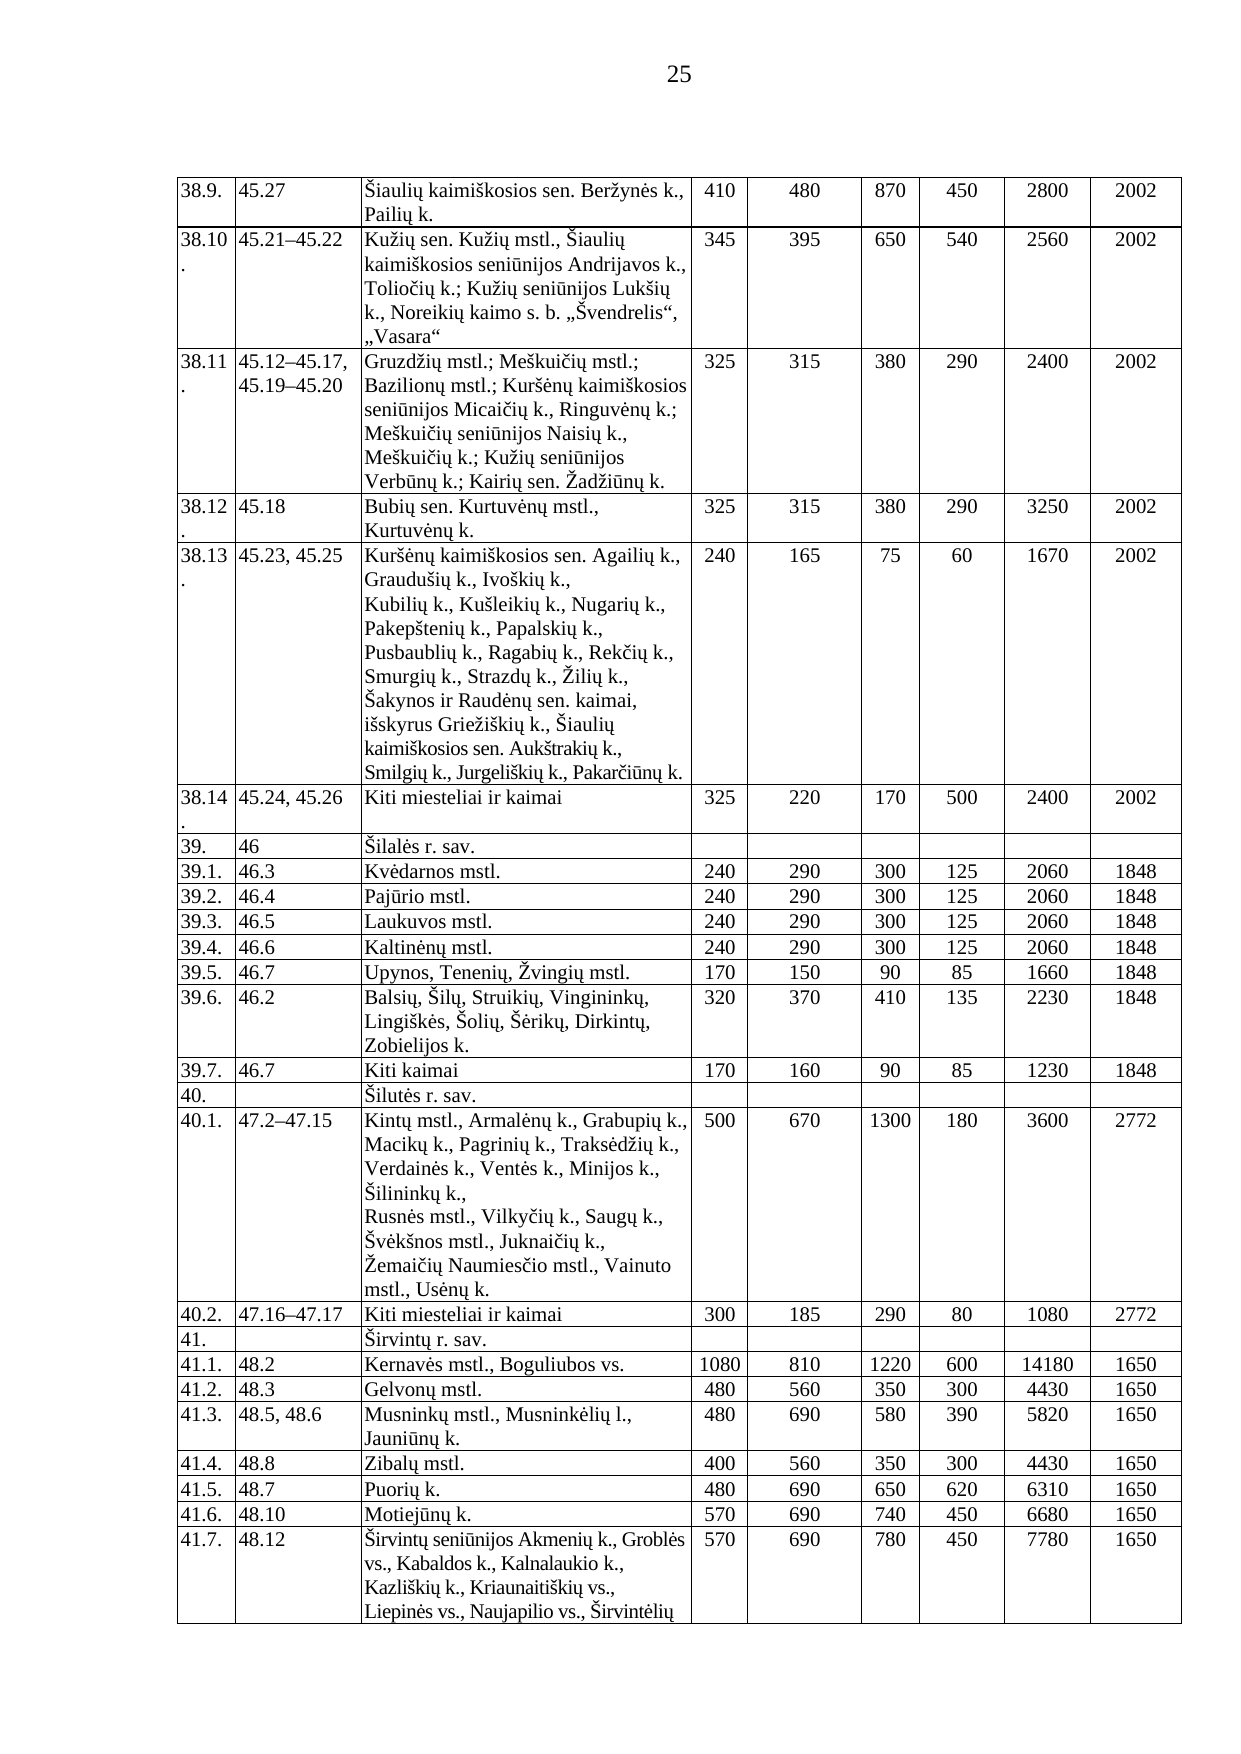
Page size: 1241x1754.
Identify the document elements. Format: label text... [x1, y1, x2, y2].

table_cell Šiaulių kaimiškosios sen. Beržynės k., Pailių k. [362, 178, 691, 226]
table_cell 75 [862, 543, 919, 784]
table_cell 325 [692, 785, 747, 833]
table_cell Kernavės mstl., Boguliubos vs. [362, 1352, 691, 1376]
table_cell 39.1. [178, 859, 235, 883]
table_cell 1848 [1091, 935, 1181, 959]
table_cell 46.3 [236, 859, 361, 883]
table_cell [748, 1083, 861, 1107]
table_cell [748, 1327, 861, 1351]
table_cell 38.11. [178, 349, 235, 493]
table_cell 1848 [1091, 884, 1181, 908]
table_cell 325 [692, 494, 747, 542]
table_cell [920, 1327, 1004, 1351]
table_cell 46.7 [236, 1058, 361, 1082]
table_cell Kaltinėnų mstl. [362, 935, 691, 959]
table_cell 2772 [1091, 1108, 1181, 1301]
table_cell 300 [692, 1302, 747, 1326]
table_cell 46.5 [236, 910, 361, 933]
table_cell 48.3 [236, 1377, 361, 1401]
table_cell 740 [862, 1502, 919, 1526]
table_cell 600 [920, 1352, 1004, 1376]
table_cell 46.2 [236, 985, 361, 1057]
table_cell 390 [920, 1402, 1004, 1450]
table_cell 41.2. [178, 1377, 235, 1401]
table_cell 135 [920, 985, 1004, 1057]
table_cell 2772 [1091, 1302, 1181, 1326]
table_cell 125 [920, 859, 1004, 883]
table_cell 2800 [1005, 178, 1090, 226]
table_cell 38.9. [178, 178, 235, 226]
table_cell Kuršėnų kaimiškosios sen. Agailių k., Graudušių k., Ivoškių k., Kubilių k., Kušleikių k., Nugarių k., Pakepštenių k., Papalskių k., Pusbaublių k., Ragabių k., Rekčių k., Smurgių k., Strazdų k., Žilių k., Šakynos ir Raudėnų sen. kaimai, išskyrus Griežiškių k., Šiaulių kaimiškosios sen. Aukštrakių k., Smilgių k., Jurgeliškių k., Pakarčiūnų k. [362, 543, 691, 784]
table_cell 45.12–45.17, 45.19–45.20 [236, 349, 361, 493]
table_cell [236, 1083, 361, 1107]
table_cell 4430 [1005, 1451, 1090, 1475]
table_cell 47.2–47.15 [236, 1108, 361, 1301]
table_cell 1670 [1005, 543, 1090, 784]
table_cell 3600 [1005, 1108, 1090, 1301]
table_cell 240 [692, 935, 747, 959]
table_cell 325 [692, 349, 747, 493]
table_cell 290 [748, 935, 861, 959]
table_cell Kiti kaimai [362, 1058, 691, 1082]
table_cell 7780 [1005, 1527, 1090, 1623]
table_cell 48.5, 48.6 [236, 1402, 361, 1450]
table_cell 380 [862, 349, 919, 493]
table_cell 1650 [1091, 1527, 1181, 1623]
table_cell 1300 [862, 1108, 919, 1301]
table_cell 240 [692, 859, 747, 883]
table_cell 500 [920, 785, 1004, 833]
table_cell 125 [920, 910, 1004, 933]
table_cell [862, 834, 919, 858]
table_cell 690 [748, 1402, 861, 1450]
table_cell 450 [920, 1502, 1004, 1526]
table_cell [1005, 1083, 1090, 1107]
table_cell [692, 1327, 747, 1351]
table_cell 41.7. [178, 1527, 235, 1623]
table_cell 48.8 [236, 1451, 361, 1475]
table_cell 410 [862, 985, 919, 1057]
table_cell 47.16–47.17 [236, 1302, 361, 1326]
table_cell 39.7. [178, 1058, 235, 1082]
table_cell 85 [920, 960, 1004, 984]
table_cell 570 [692, 1527, 747, 1623]
table_cell Musninkų mstl., Musninkėlių l., Jauniūnų k. [362, 1402, 691, 1450]
table_cell 300 [862, 935, 919, 959]
table_cell 46.4 [236, 884, 361, 908]
table_cell 450 [920, 178, 1004, 226]
table_cell 370 [748, 985, 861, 1057]
table_cell 500 [692, 1108, 747, 1301]
table_cell 380 [862, 494, 919, 542]
table_cell 90 [862, 960, 919, 984]
table_cell 350 [862, 1451, 919, 1475]
table_cell 350 [862, 1377, 919, 1401]
table_cell 1080 [1005, 1302, 1090, 1326]
table_cell 690 [748, 1502, 861, 1526]
table_cell 39.5. [178, 960, 235, 984]
table_cell 2002 [1091, 785, 1181, 833]
table_cell [920, 1083, 1004, 1107]
table_cell 2060 [1005, 884, 1090, 908]
table_cell 290 [748, 910, 861, 933]
table_cell 480 [692, 1377, 747, 1401]
table_cell Zibalų mstl. [362, 1451, 691, 1475]
table_cell 6680 [1005, 1502, 1090, 1526]
table_cell 395 [748, 228, 861, 348]
table_cell 2400 [1005, 785, 1090, 833]
table_cell 39.6. [178, 985, 235, 1057]
table_cell [1005, 1327, 1090, 1351]
table_cell [1091, 1327, 1181, 1351]
table_cell 290 [748, 884, 861, 908]
table_cell 315 [748, 349, 861, 493]
table_cell 48.2 [236, 1352, 361, 1376]
table_cell 240 [692, 884, 747, 908]
table_cell 46.7 [236, 960, 361, 984]
table_cell 1848 [1091, 910, 1181, 933]
table_cell 780 [862, 1527, 919, 1623]
table_cell 620 [920, 1476, 1004, 1501]
table_cell 290 [920, 349, 1004, 493]
table_cell 5820 [1005, 1402, 1090, 1450]
table_cell 2002 [1091, 543, 1181, 784]
table_cell 300 [862, 859, 919, 883]
table_cell 300 [920, 1451, 1004, 1475]
table_cell 41.1. [178, 1352, 235, 1376]
table_cell 540 [920, 228, 1004, 348]
table_cell 300 [862, 910, 919, 933]
table_cell [692, 1083, 747, 1107]
table_cell [236, 1327, 361, 1351]
table_cell 41.4. [178, 1451, 235, 1475]
table_cell 80 [920, 1302, 1004, 1326]
table_cell 1080 [692, 1352, 747, 1376]
table_cell 1230 [1005, 1058, 1090, 1082]
table_cell 480 [692, 1402, 747, 1450]
table_cell 690 [748, 1476, 861, 1501]
table_cell Puorių k. [362, 1476, 691, 1501]
table_cell 1650 [1091, 1352, 1181, 1376]
table_cell 1220 [862, 1352, 919, 1376]
table_cell 45.21–45.22 [236, 228, 361, 348]
table_cell 580 [862, 1402, 919, 1450]
table_cell 150 [748, 960, 861, 984]
table_cell 45.18 [236, 494, 361, 542]
table_cell 38.12. [178, 494, 235, 542]
table_cell 170 [692, 960, 747, 984]
table_cell 240 [692, 910, 747, 933]
table_cell 160 [748, 1058, 861, 1082]
table_cell 560 [748, 1451, 861, 1475]
table_cell 45.24, 45.26 [236, 785, 361, 833]
table_cell Kužių sen. Kužių mstl., Šiaulių kaimiškosios seniūnijos Andrijavos k., Toliočių k.; Kužių seniūnijos Lukšių k., Noreikių kaimo s. b. „Švendrelis“, „Vasara“ [362, 228, 691, 348]
table_cell 300 [920, 1377, 1004, 1401]
table_cell 39.2. [178, 884, 235, 908]
table_cell [692, 834, 747, 858]
table_cell 165 [748, 543, 861, 784]
table_cell 41.6. [178, 1502, 235, 1526]
table_cell Širvintų r. sav. [362, 1327, 691, 1351]
table_cell 240 [692, 543, 747, 784]
table_cell 1650 [1091, 1402, 1181, 1450]
table_cell 3250 [1005, 494, 1090, 542]
table_cell 1650 [1091, 1377, 1181, 1401]
table_cell Balsių, Šilų, Struikių, Vingininkų, Lingiškės, Šolių, Šėrikų, Dirkintų, Zobielijos k. [362, 985, 691, 1057]
table_cell Kiti miesteliai ir kaimai [362, 1302, 691, 1326]
table_cell 570 [692, 1502, 747, 1526]
table_cell 450 [920, 1527, 1004, 1623]
table_cell [862, 1083, 919, 1107]
table_cell 185 [748, 1302, 861, 1326]
table_cell 2002 [1091, 349, 1181, 493]
table_cell 40. [178, 1083, 235, 1107]
table_cell 39.3. [178, 910, 235, 933]
table_cell 170 [862, 785, 919, 833]
table_cell 650 [862, 228, 919, 348]
table_cell Upynos, Tenenių, Žvingių mstl. [362, 960, 691, 984]
table_cell 290 [748, 859, 861, 883]
table_cell [862, 1327, 919, 1351]
table_cell 870 [862, 178, 919, 226]
table_cell Šilutės r. sav. [362, 1083, 691, 1107]
table_cell 315 [748, 494, 861, 542]
table_cell 1848 [1091, 985, 1181, 1057]
table_cell 38.10. [178, 228, 235, 348]
table_cell Motiejūnų k. [362, 1502, 691, 1526]
table_cell 1848 [1091, 859, 1181, 883]
table_cell Pajūrio mstl. [362, 884, 691, 908]
table_cell 125 [920, 884, 1004, 908]
table_cell 1660 [1005, 960, 1090, 984]
table_cell 650 [862, 1476, 919, 1501]
table_cell Šilalės r. sav. [362, 834, 691, 858]
table_cell [1091, 1083, 1181, 1107]
table_cell Bubių sen. Kurtuvėnų mstl., Kurtuvėnų k. [362, 494, 691, 542]
table_cell 410 [692, 178, 747, 226]
table_cell [920, 834, 1004, 858]
table_cell 670 [748, 1108, 861, 1301]
table_cell 2002 [1091, 228, 1181, 348]
table_cell 170 [692, 1058, 747, 1082]
table_cell 1650 [1091, 1502, 1181, 1526]
table_cell 220 [748, 785, 861, 833]
table_cell 40.1. [178, 1108, 235, 1301]
table_cell 45.27 [236, 178, 361, 226]
table_cell 690 [748, 1527, 861, 1623]
table_cell 2002 [1091, 178, 1181, 226]
table_cell [1091, 834, 1181, 858]
table_cell 2002 [1091, 494, 1181, 542]
table_cell 40.2. [178, 1302, 235, 1326]
table_cell 1650 [1091, 1476, 1181, 1501]
table_cell 480 [692, 1476, 747, 1501]
table_cell 1848 [1091, 960, 1181, 984]
table_cell 2400 [1005, 349, 1090, 493]
table_cell Kintų mstl., Armalėnų k., Grabupių k., Macikų k., Pagrinių k., Traksėdžių k., Verdainės k., Ventės k., Minijos k., Šilininkų k., Rusnės mstl., Vilkyčių k., Saugų k., Švėkšnos mstl., Juknaičių k., Žemaičių Naumiesčio mstl., Vainuto mstl., Usėnų k. [362, 1108, 691, 1301]
table_cell 2060 [1005, 859, 1090, 883]
table_cell 39. [178, 834, 235, 858]
table_cell 1848 [1091, 1058, 1181, 1082]
table_cell 85 [920, 1058, 1004, 1082]
table_cell 345 [692, 228, 747, 348]
table_cell 560 [748, 1377, 861, 1401]
table_cell 41. [178, 1327, 235, 1351]
table_cell Kiti miesteliai ir kaimai [362, 785, 691, 833]
table_cell 48.10 [236, 1502, 361, 1526]
table_cell 1650 [1091, 1451, 1181, 1475]
table_cell 46.6 [236, 935, 361, 959]
table_cell 38.14. [178, 785, 235, 833]
table_cell 4430 [1005, 1377, 1090, 1401]
table_cell 2560 [1005, 228, 1090, 348]
table_cell 48.7 [236, 1476, 361, 1501]
table_cell 290 [920, 494, 1004, 542]
table_cell 125 [920, 935, 1004, 959]
table_cell 14180 [1005, 1352, 1090, 1376]
table_cell 6310 [1005, 1476, 1090, 1501]
table_cell Gruzdžių mstl.; Meškuičių mstl.; Bazilionų mstl.; Kuršėnų kaimiškosios seniūnijos Micaičių k., Ringuvėnų k.; Meškuičių seniūnijos Naisių k., Meškuičių k.; Kužių seniūnijos Verbūnų k.; Kairių sen. Žadžiūnų k. [362, 349, 691, 493]
table_cell 38.13. [178, 543, 235, 784]
table_cell 45.23, 45.25 [236, 543, 361, 784]
table_cell 60 [920, 543, 1004, 784]
table_cell 320 [692, 985, 747, 1057]
table_cell 290 [862, 1302, 919, 1326]
table_cell Širvintų seniūnijos Akmenių k., Groblės vs., Kabaldos k., Kalnalaukio k., Kazliškių k., Kriaunaitiškių vs., Liepinės vs., Naujapilio vs., Širvintėlių [362, 1527, 691, 1623]
table_cell 48.12 [236, 1527, 361, 1623]
table_cell 39.4. [178, 935, 235, 959]
table_cell 180 [920, 1108, 1004, 1301]
table_cell Kvėdarnos mstl. [362, 859, 691, 883]
table_cell Laukuvos mstl. [362, 910, 691, 933]
table_cell 2060 [1005, 910, 1090, 933]
table_cell 90 [862, 1058, 919, 1082]
table_cell 300 [862, 884, 919, 908]
table_cell 41.5. [178, 1476, 235, 1501]
table_cell 2230 [1005, 985, 1090, 1057]
table_cell 41.3. [178, 1402, 235, 1450]
table_cell 810 [748, 1352, 861, 1376]
table_cell Gelvonų mstl. [362, 1377, 691, 1401]
table_cell 400 [692, 1451, 747, 1475]
table_cell [1005, 834, 1090, 858]
table_cell 480 [748, 178, 861, 226]
table_cell [748, 834, 861, 858]
table_cell 46 [236, 834, 361, 858]
table_cell 2060 [1005, 935, 1090, 959]
